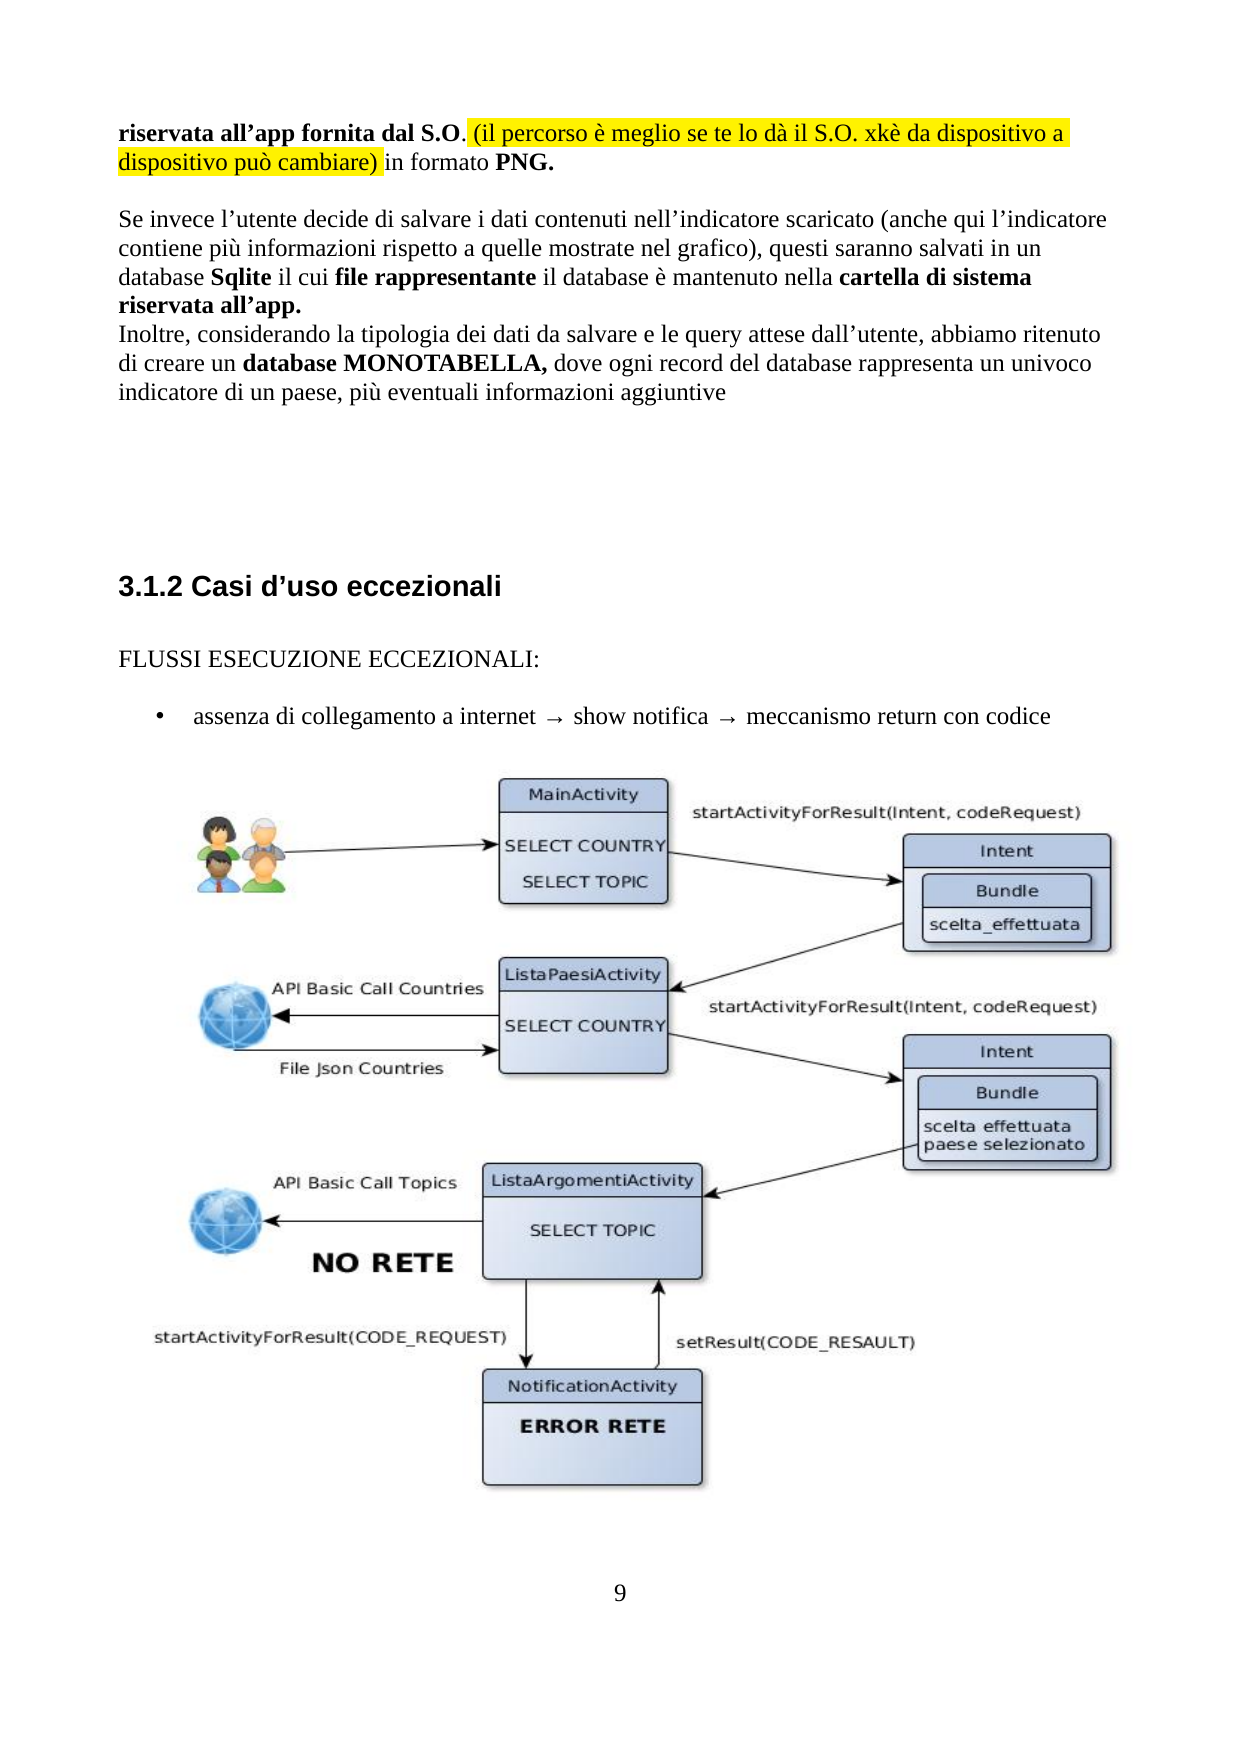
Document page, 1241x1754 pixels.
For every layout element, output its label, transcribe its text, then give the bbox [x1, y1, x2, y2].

subtitle 3.1.2 Casi d’uso eccezionali [118, 569, 1122, 603]
text Se invece l’utente decide di salvare i dati contenuti nell’indicatore scaricato (anche qui l’indicatore contiene più informazioni rispetto a quelle mostrate nel grafico), questi saranno salvati in un database Sqlite il cui file rappresentante il database è mantenuto nella cartella di sistema riservata all’app. [118, 204, 1122, 319]
picture [129, 759, 1133, 1505]
text Inoltre, considerando la tipologia dei dati da salvare e le query attese dall’utente, abbiamo ritenuto di creare un database MONOTABELLA, dove ogni record del database rappresenta un univoco indicatore di un paese, più eventuali informazioni aggiuntive [118, 319, 1122, 406]
text riservata all’app fornita dal S.O. (il percorso è meglio se te lo dà il S.O. xkè da dispositivo a dispositivo può cambiare) in formato PNG. [118, 118, 1122, 176]
text FLUSSI ESECUZIONE ECCEZIONALI: [118, 644, 1122, 673]
list assenza di collegamento a internet → show notifica → meccanismo return con codice [156, 701, 1122, 730]
